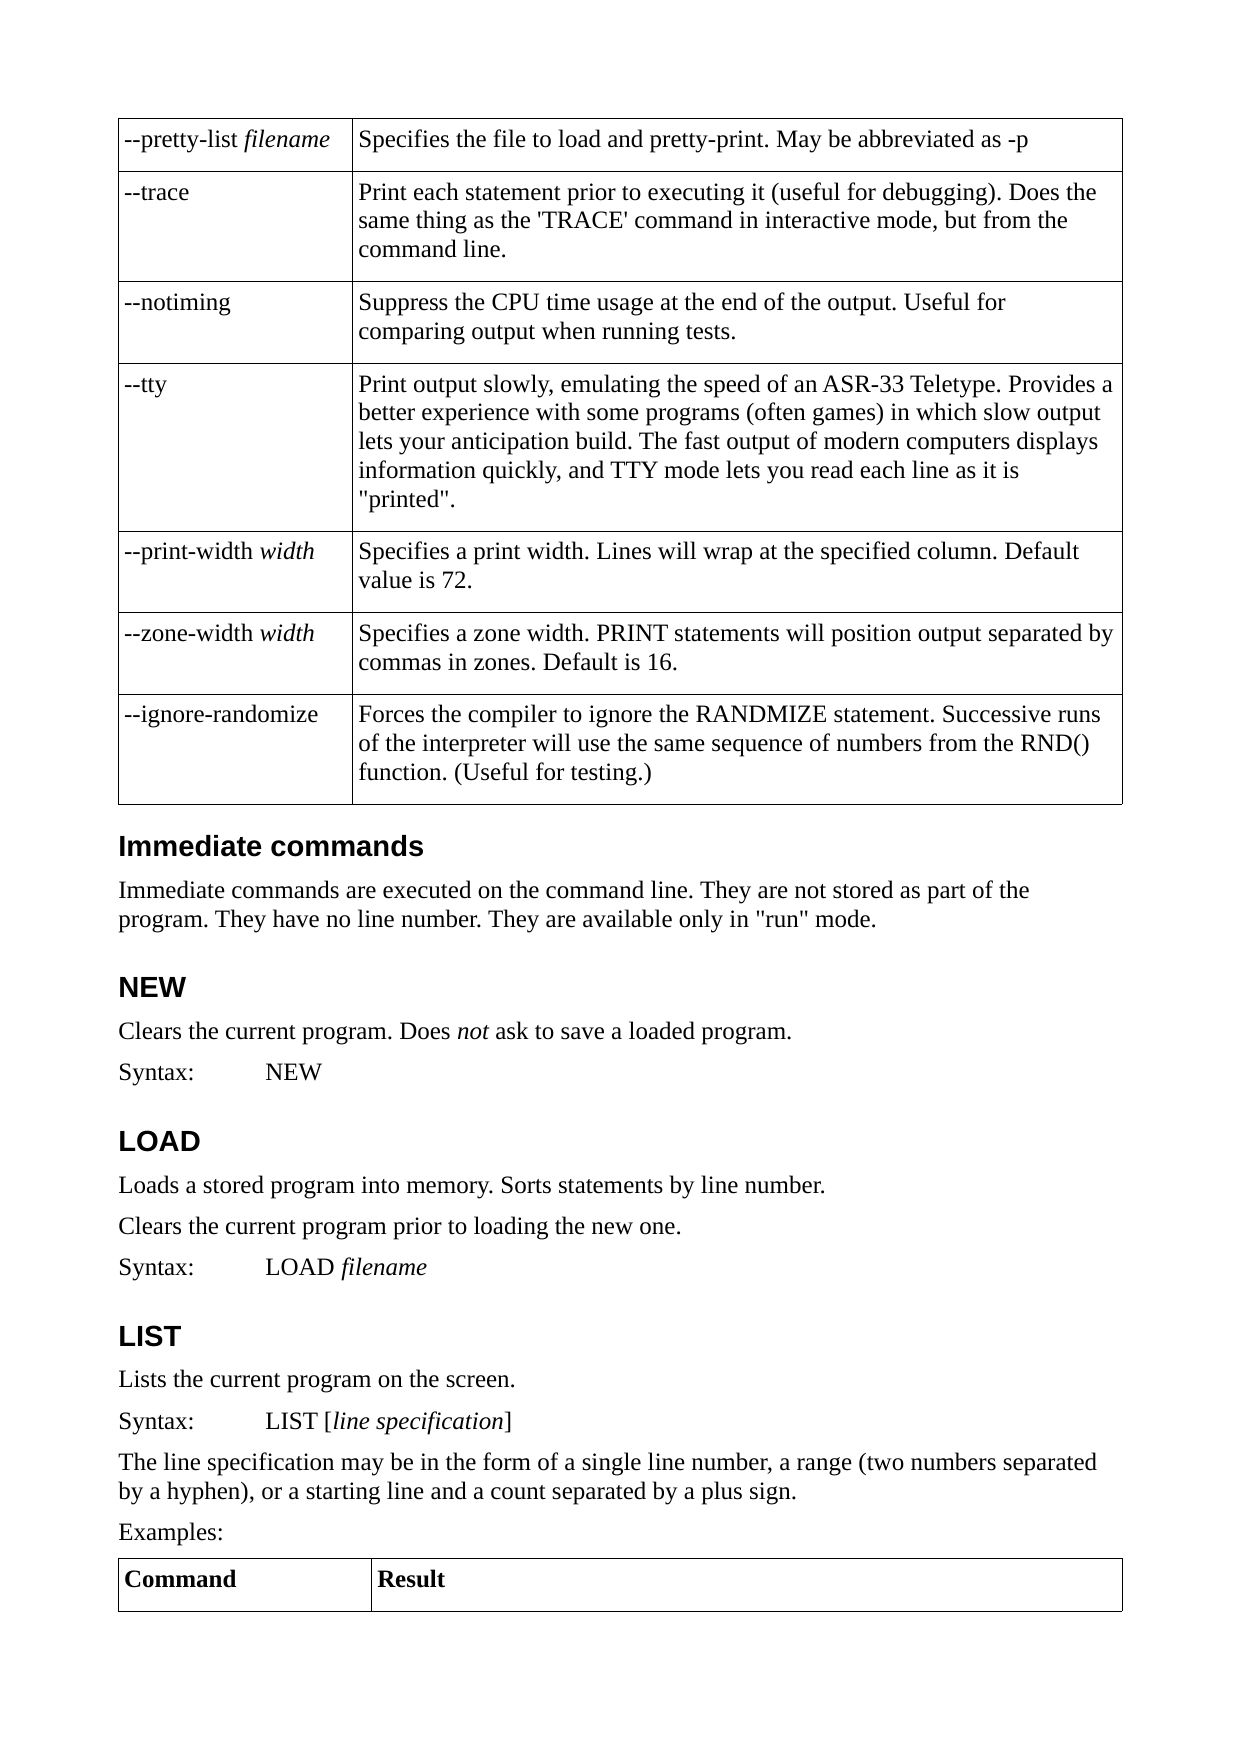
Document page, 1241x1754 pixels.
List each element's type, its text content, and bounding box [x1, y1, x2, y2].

table_cell Print each statement prior to executing it (useful for debugging). Does the same thing as the 'TRACE' command in interactive mode, but from the command line. [353, 172, 1122, 281]
text Syntax: LOAD filename [118, 1252, 1122, 1281]
table_header Result [372, 1559, 1122, 1611]
table_cell --ignore-randomize [119, 695, 352, 804]
table_cell --tty [119, 364, 352, 531]
text Loads a stored program into memory. Sorts statements by line number. [118, 1170, 1122, 1198]
text Immediate commands are executed on the command line. They are not stored as part of the program. They have no line number. They are available only in "run" mode. [118, 875, 1122, 933]
text Syntax: LIST [line specification] [118, 1406, 1122, 1434]
text Clears the current program prior to loading the new one. [118, 1211, 1122, 1240]
text Examples: [118, 1517, 1122, 1546]
table_cell --trace [119, 172, 352, 281]
subtitle LOAD [118, 1124, 1122, 1157]
table_cell Specifies the file to load and pretty-print. May be abbreviated as -p [353, 119, 1122, 171]
subtitle LIST [118, 1318, 1122, 1352]
table_cell Specifies a zone width. PRINT statements will position output separated by commas in zones. Default is 16. [353, 613, 1122, 694]
table_header Command [119, 1559, 371, 1611]
table_cell Suppress the CPU time usage at the end of the output. Useful for comparing output when running tests. [353, 282, 1122, 363]
table_cell Forces the compiler to ignore the RANDMIZE statement. Successive runs of the interpreter will use the same sequence of numbers from the RND() function. (Useful for testing.) [353, 695, 1122, 804]
text Lists the current program on the screen. [118, 1364, 1122, 1393]
table_cell --zone-width width [119, 613, 352, 694]
subtitle Immediate commands [118, 829, 1122, 863]
text Clears the current program. Does not ask to save a loaded program. [118, 1016, 1122, 1045]
subtitle NEW [118, 970, 1122, 1004]
table_cell Print output slowly, emulating the speed of an ASR-33 Teletype. Provides a better experience with some programs (often games) in which slow output lets your anticipation build. The fast output of modern computers displays information quickly, and TTY mode lets you read each line as it is "printed". [353, 364, 1122, 531]
table_cell --notiming [119, 282, 352, 363]
table_cell --pretty-list filename [119, 119, 352, 171]
table_cell --print-width width [119, 532, 352, 612]
text The line specification may be in the form of a single line number, a range (two numbers separated by a hyphen), or a starting line and a count separated by a plus sign. [118, 1447, 1122, 1504]
text Syntax: NEW [118, 1057, 1122, 1086]
table_cell Specifies a print width. Lines will wrap at the specified column. Default value is 72. [353, 532, 1122, 612]
